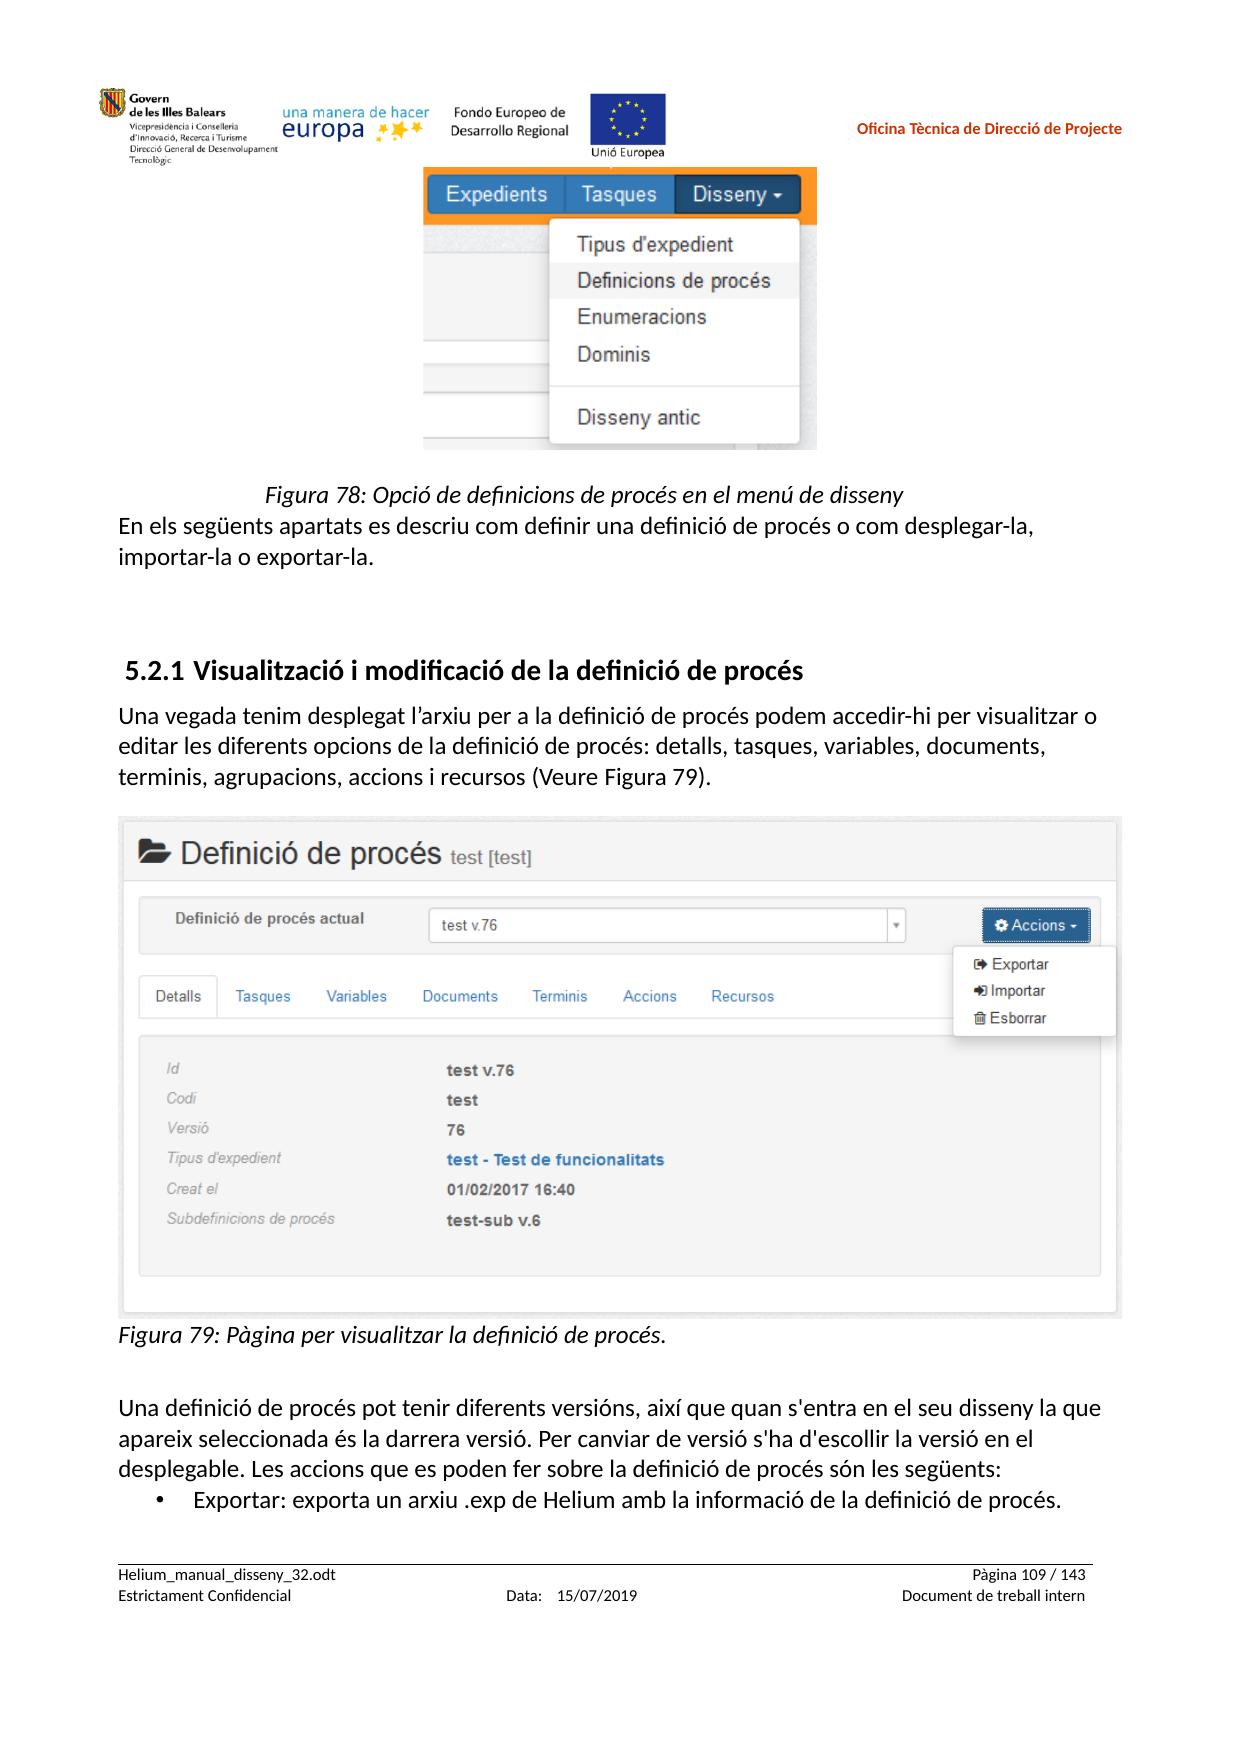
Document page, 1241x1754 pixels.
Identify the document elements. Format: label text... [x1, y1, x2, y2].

text Figura 78: Opció de definicions de procés en el menú de disseny [265, 450, 975, 510]
text En els següents apartats es descriu com definir una definició de procés o com desplegar-la, importar-la o exportar-la. [118, 450, 1122, 571]
picture [423, 167, 817, 450]
picture [118, 816, 1123, 1319]
picture [99, 87, 668, 166]
text Una vegada tenim desplegat l’arxiu per a la definició de procés podem accedir-hi per visualitzar o editar les diferents opcions de la definició de procés: detalls, tasques, variables, documents, terminis, agrupacions, accions i recursos (Veure Figura 79). [118, 700, 1122, 791]
list Exportar: exporta un arxiu .exp de Helium amb la informació de la definició de procés. [156, 1484, 1122, 1514]
subtitle Visualització i modificació de la definició de procés [118, 652, 1122, 687]
text Una definició de procés pot tenir diferents versións, així que quan s'entra en el seu disseny la que apareix seleccionada és la darrera versió. Per canviar de versió s'ha d'escollir la versió en el desplegable. Les accions que es poden fer sobre la definició de procés són les següents: [118, 1392, 1122, 1484]
text Figura 79: Pàgina per visualitzar la definició de procés. [118, 1319, 1122, 1349]
